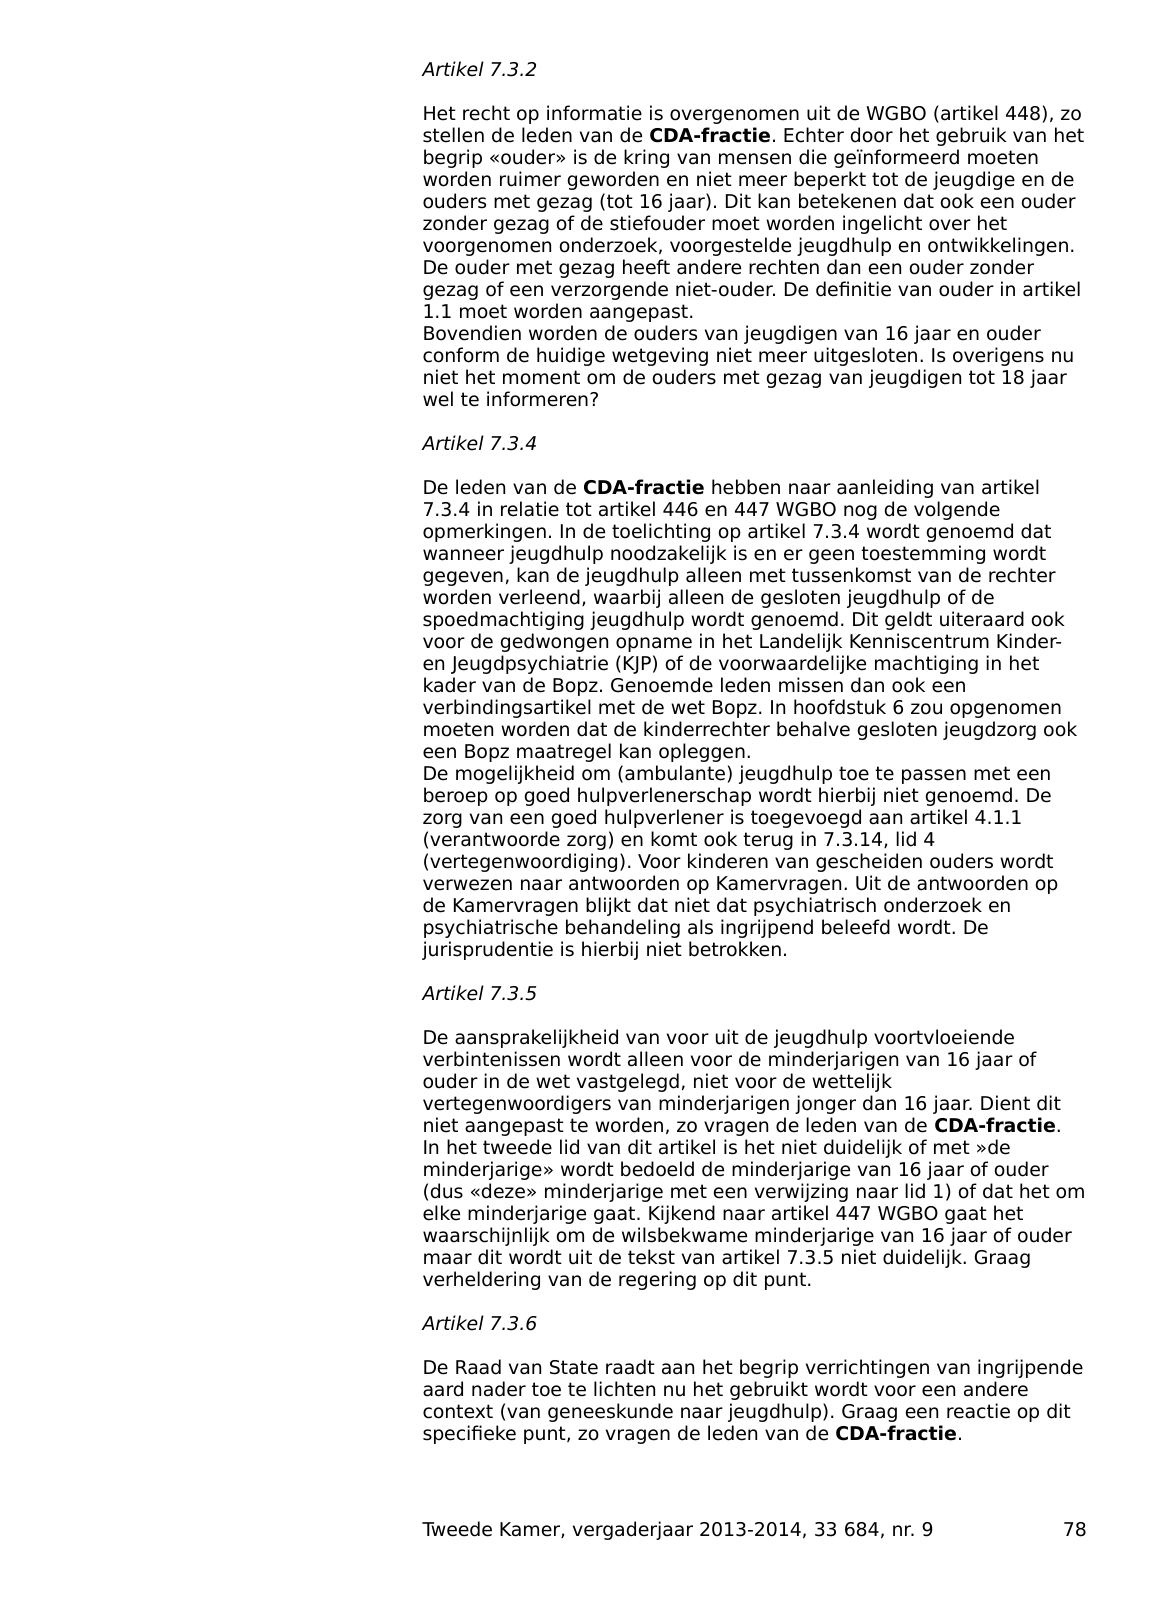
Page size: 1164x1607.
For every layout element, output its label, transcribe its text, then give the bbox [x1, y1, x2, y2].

subtitle Artikel 7.3.2 [422, 59, 1087, 81]
subtitle Artikel 7.3.6 [422, 1313, 1087, 1335]
text De Raad van State raadt aan het begrip verrichtingen van ingrijpende aard nader toe te lichten nu het gebruikt wordt voor een andere context (van geneeskunde naar jeugdhulp). Graag een reactie op dit specifieke punt, zo vragen de leden van de CDA-fractie. [422, 1357, 1087, 1445]
text Bovendien worden de ouders van jeugdigen van 16 jaar en ouder conform de huidige wetgeving niet meer uitgesloten. Is overigens nu niet het moment om de ouders met gezag van jeugdigen tot 18 jaar wel te informeren? [422, 323, 1087, 411]
subtitle Artikel 7.3.4 [422, 433, 1087, 455]
text De leden van de CDA-fractie hebben naar aanleiding van artikel 7.3.4 in relatie tot artikel 446 en 447 WGBO nog de volgende opmerkingen. In de toelichting op artikel 7.3.4 wordt genoemd dat wanneer jeugdhulp noodzakelijk is en er geen toestemming wordt gegeven, kan de jeugdhulp alleen met tussenkomst van de rechter worden verleend, waarbij alleen de gesloten jeugdhulp of de spoedmachtiging jeugdhulp wordt genoemd. Dit geldt uiteraard ook voor de gedwongen opname in het Landelijk Kenniscentrum Kinder- en Jeugdpsychiatrie (KJP) of de voorwaardelijke machtiging in het kader van de Bopz. Genoemde leden missen dan ook een verbindingsartikel met de wet Bopz. In hoofdstuk 6 zou opgenomen moeten worden dat de kinderrechter behalve gesloten jeugdzorg ook een Bopz maatregel kan opleggen. [422, 477, 1087, 763]
text De aansprakelijkheid van voor uit de jeugdhulp voortvloeiende verbintenissen wordt alleen voor de minderjarigen van 16 jaar of ouder in de wet vastgelegd, niet voor de wettelijk vertegenwoordigers van minderjarigen jonger dan 16 jaar. Dient dit niet aangepast te worden, zo vragen de leden van de CDA-fractie. [422, 1027, 1087, 1137]
text De mogelijkheid om (ambulante) jeugdhulp toe te passen met een beroep op goed hulpverlenerschap wordt hierbij niet genoemd. De zorg van een goed hulpverlener is toegevoegd aan artikel 4.1.1 (verantwoorde zorg) en komt ook terug in 7.3.14, lid 4 (vertegenwoordiging). Voor kinderen van gescheiden ouders wordt verwezen naar antwoorden op Kamervragen. Uit de antwoorden op de Kamervragen blijkt dat niet dat psychiatrisch onderzoek en psychiatrische behandeling als ingrijpend beleefd wordt. De jurisprudentie is hierbij niet betrokken. [422, 763, 1087, 961]
text In het tweede lid van dit artikel is het niet duidelijk of met »de minderjarige» wordt bedoeld de minderjarige van 16 jaar of ouder (dus «deze» minderjarige met een verwijzing naar lid 1) of dat het om elke minderjarige gaat. Kijkend naar artikel 447 WGBO gaat het waarschijnlijk om de wilsbekwame minderjarige van 16 jaar of ouder maar dit wordt uit de tekst van artikel 7.3.5 niet duidelijk. Graag verheldering van de regering op dit punt. [422, 1137, 1087, 1291]
subtitle Artikel 7.3.5 [422, 983, 1087, 1005]
text Het recht op informatie is overgenomen uit de WGBO (artikel 448), zo stellen de leden van de CDA-fractie. Echter door het gebruik van het begrip «ouder» is de kring van mensen die geïnformeerd moeten worden ruimer geworden en niet meer beperkt tot de jeugdige en de ouders met gezag (tot 16 jaar). Dit kan betekenen dat ook een ouder zonder gezag of de stiefouder moet worden ingelicht over het voorgenomen onderzoek, voorgestelde jeugdhulp en ontwikkelingen. De ouder met gezag heeft andere rechten dan een ouder zonder gezag of een verzorgende niet-ouder. De definitie van ouder in artikel 1.1 moet worden aangepast. [422, 103, 1087, 323]
